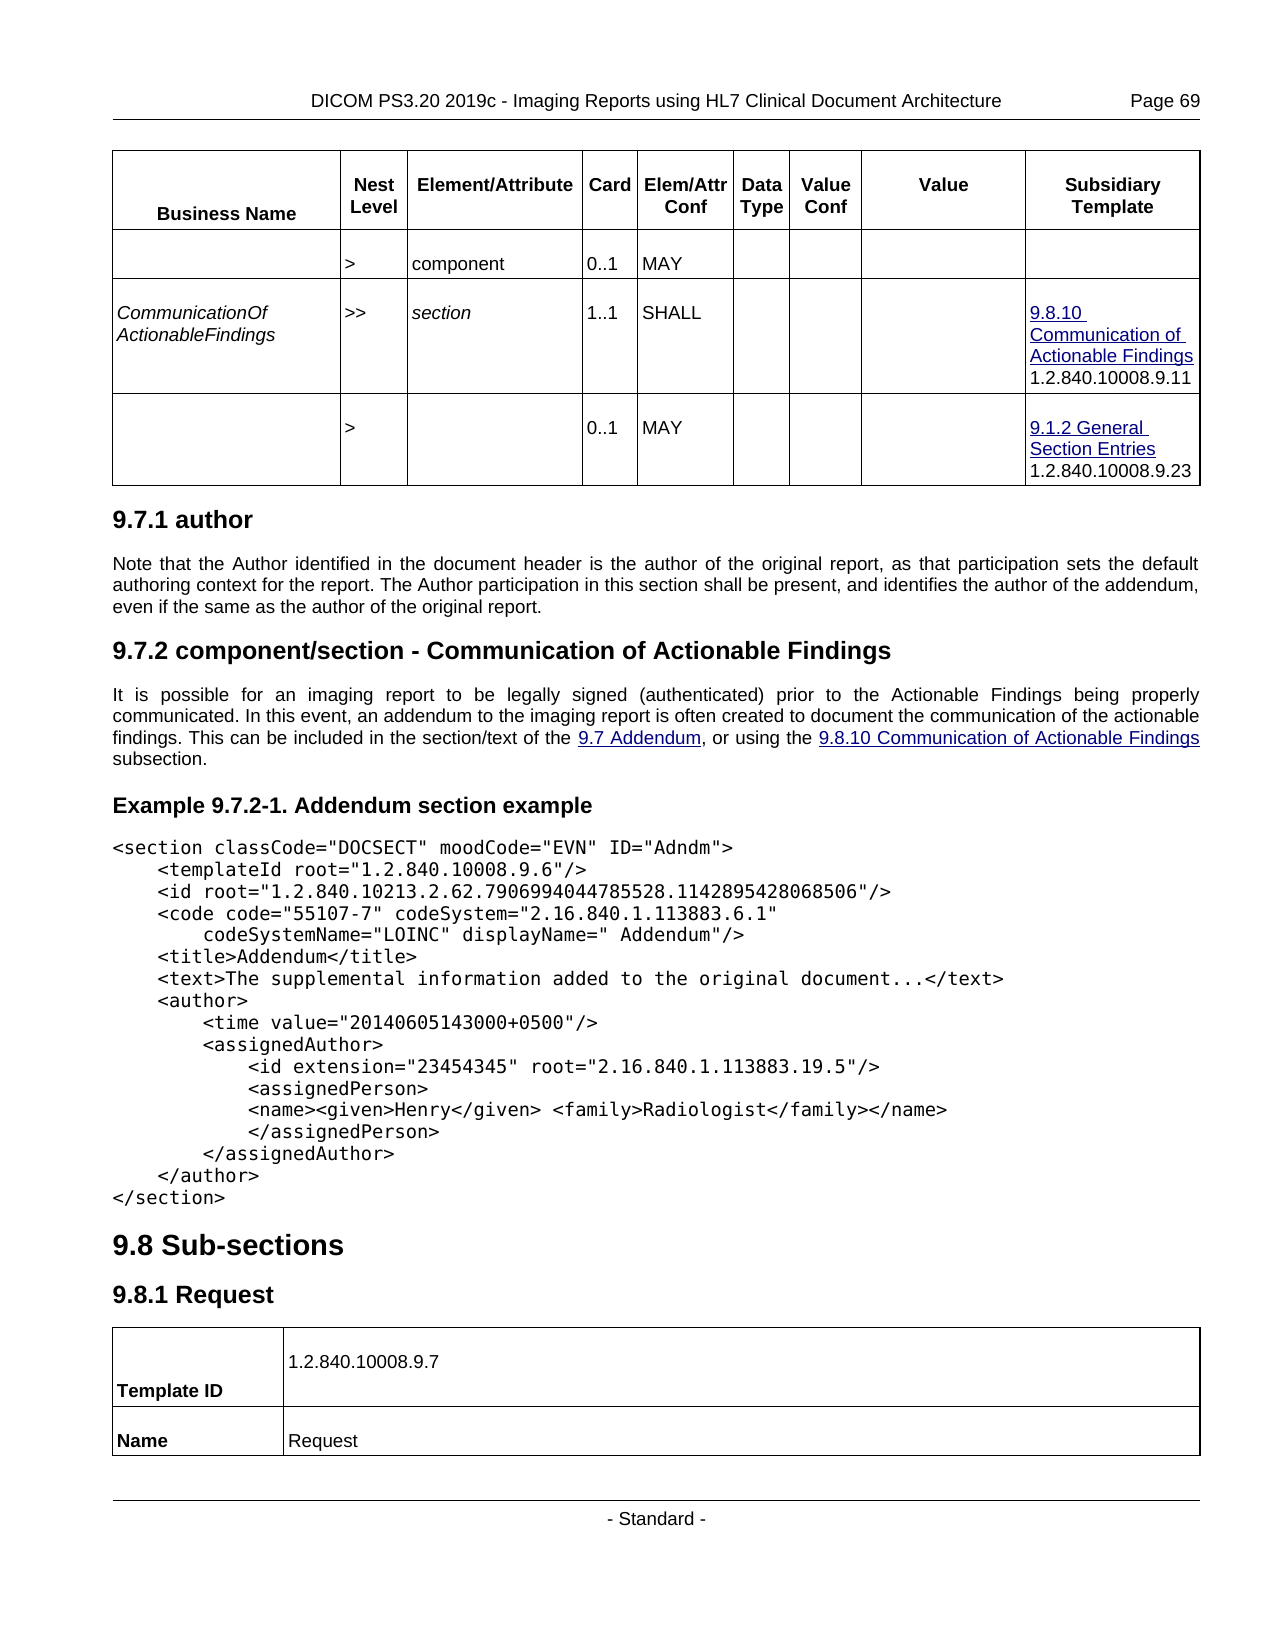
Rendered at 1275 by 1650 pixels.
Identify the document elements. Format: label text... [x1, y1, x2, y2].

table_cell component [408, 230, 582, 278]
table_cell 0..1 [583, 394, 637, 485]
table_header Nest Level [341, 151, 407, 228]
table_cell Name [113, 1407, 283, 1455]
text <section classCode="DOCSECT" moodCode="EVN" ID="Adndm"> <templateId root="1.2.840.10008.9.6"/> <id root="1.2.840.10213.2.62.7906994044785528.1142895428068506"/> <code code="55107-7" codeSystem="2.16.840.1.113883.6.1" codeSystemName="LOINC" displayName=" Addendum"/> <title>Addendum</title> <text>The supplemental information added to the original document...</text> <author> <time value="20140605143000+0500"/> <assignedAuthor> <id extension="23454345" root="2.16.840.1.113883.19.5"/> <assignedPerson> <name><given>Henry</given> <family>Radiologist</family></name> </assignedPerson> </assignedAuthor> </author> </section> [112, 837, 1200, 1209]
table_cell 1..1 [583, 279, 637, 392]
table_cell [408, 394, 582, 485]
table_cell 9.8.10 Communication of Actionable Findings 1.2.840.10008.9.11 [1026, 279, 1199, 392]
table_cell > [341, 394, 407, 485]
table_header 1.2.840.10008.9.7 [284, 1328, 1199, 1406]
text 9.8 Sub-sections [112, 1227, 1200, 1261]
table_header Template ID [113, 1328, 283, 1406]
table_cell [734, 279, 789, 392]
table_cell > [341, 230, 407, 278]
table_cell [734, 230, 789, 278]
table_cell MAY [638, 230, 733, 278]
table_header Business Name [113, 151, 340, 228]
table_cell [113, 394, 340, 485]
text Example 9.7.2-1. Addendum section example [112, 792, 1200, 818]
table_cell SHALL [638, 279, 733, 392]
table_cell Communication​Of​Actionable​Findings [113, 279, 340, 392]
table_cell [734, 394, 789, 485]
text 9.7.2 component/section - Communication of Actionable Findings [112, 636, 1200, 665]
table_header Element/​Attribute [408, 151, 582, 228]
table_cell [790, 394, 861, 485]
table_cell Request [284, 1407, 1199, 1455]
text 9.8.1 Request [112, 1280, 1200, 1308]
table_header Value [862, 151, 1025, 228]
table_cell [862, 394, 1025, 485]
table_header Value Conf [790, 151, 861, 228]
table_cell [790, 279, 861, 392]
table_cell [862, 279, 1025, 392]
table_cell >> [341, 279, 407, 392]
text Note that the Author identified in the document header is the author of the original report, as that participation sets the default authoring context for the report. The Author participation in this section shall be present, and identifies the author of the addendum, even if the same as the author of the original report. [112, 553, 1200, 617]
table_cell MAY [638, 394, 733, 485]
table_cell section [408, 279, 582, 392]
table_cell [113, 230, 340, 278]
table_cell [790, 230, 861, 278]
table_cell 0..1 [583, 230, 637, 278]
table_header Data Type [734, 151, 789, 228]
table_header Elem/Attr Conf [638, 151, 733, 228]
table_cell [1026, 230, 1199, 278]
table_header Card [583, 151, 637, 228]
table_header Subsidiary Template [1026, 151, 1199, 228]
table_cell 9.1.2 General Section Entries 1.2.840.10008.9.23 [1026, 394, 1199, 485]
table_cell [862, 230, 1025, 278]
text It is possible for an imaging report to be legally signed (authenticated) prior to the Actionable Findings being properly communicated. In this event, an addendum to the imaging report is often created to document the communication of the actionable findings. This can be included in the section/text of the 9.7 Addendum, or using the 9.8.10 Communication of Actionable Findings subsection. [112, 683, 1200, 770]
text 9.7.1 author [112, 505, 1200, 534]
